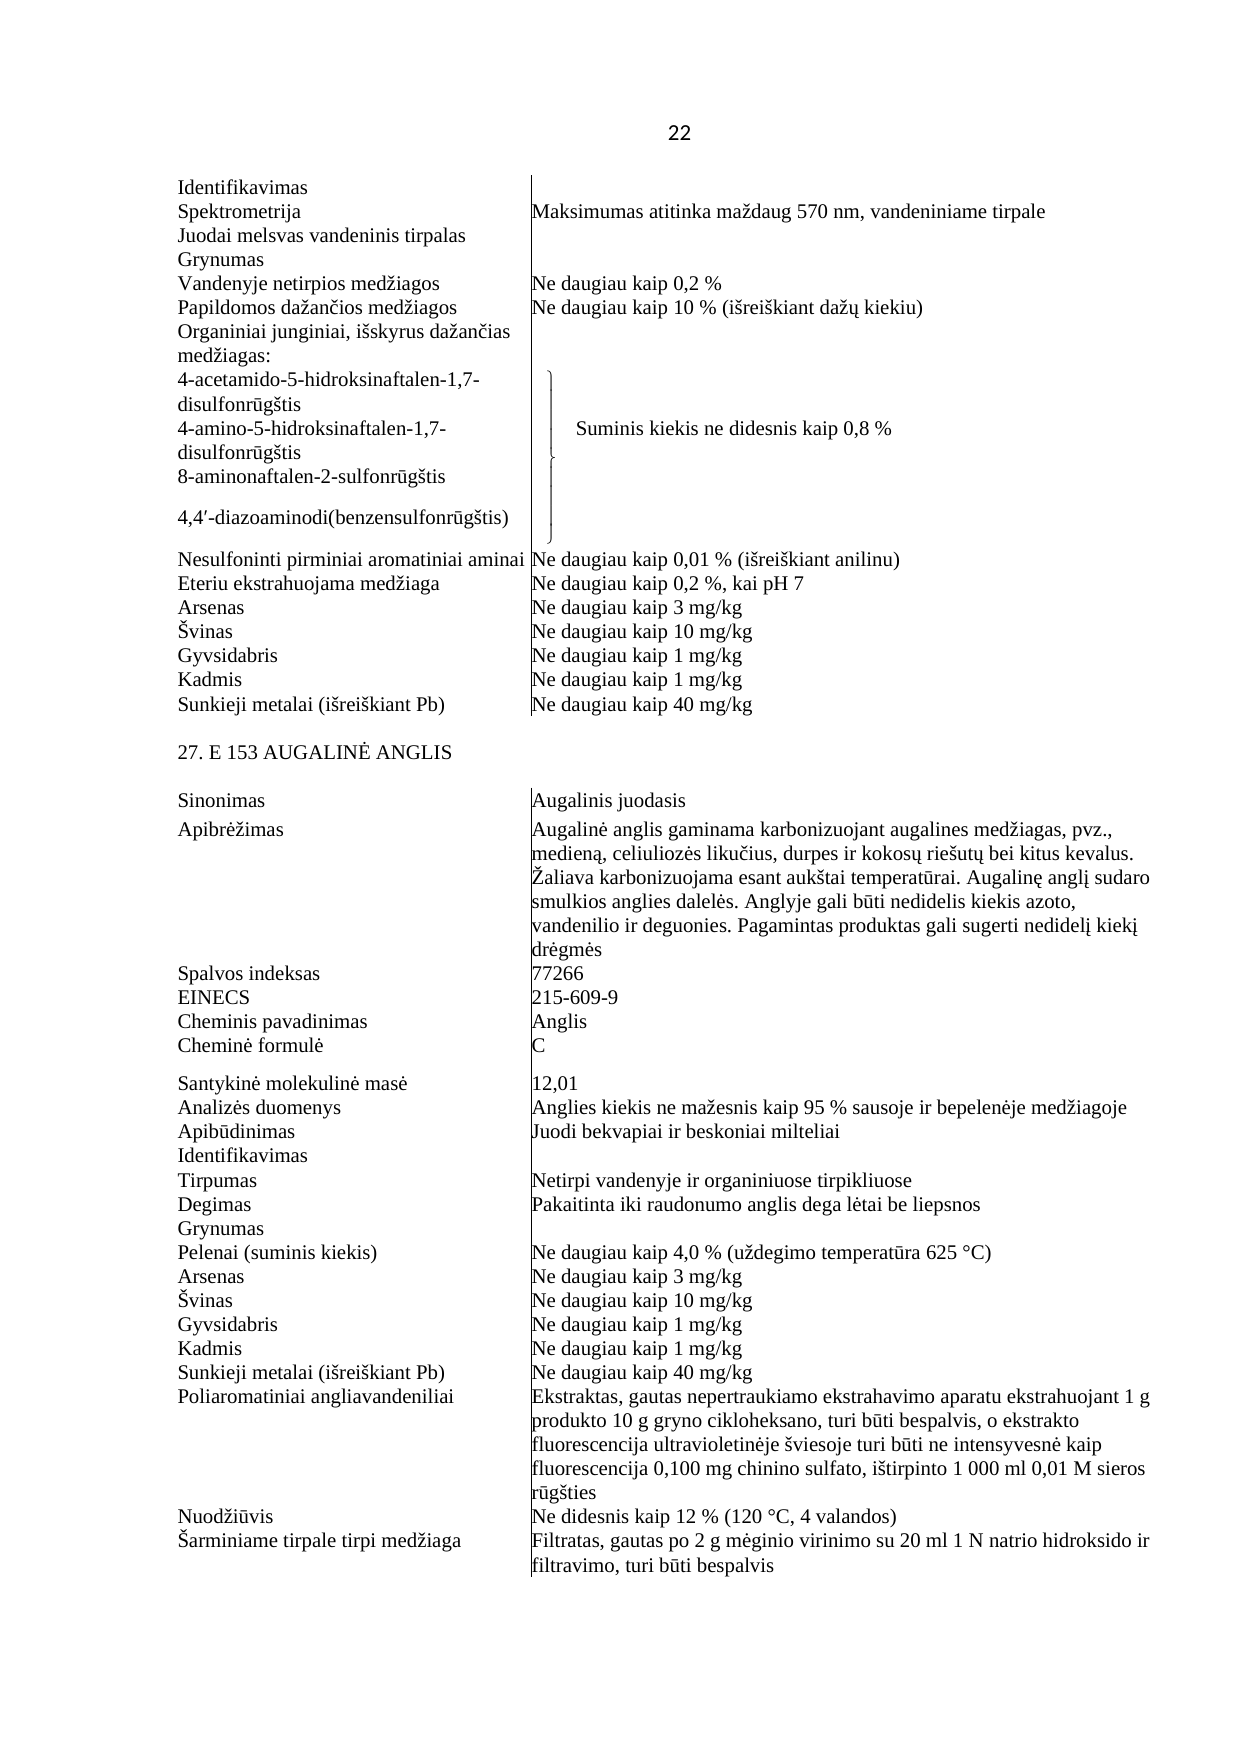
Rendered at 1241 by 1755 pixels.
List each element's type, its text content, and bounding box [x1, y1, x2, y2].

table_cell [1166, 1336, 1181, 1360]
table_cell [1166, 223, 1181, 247]
table_cell Nuodžiūvis [177, 1504, 531, 1528]
table_cell Spektrometrija [177, 199, 531, 223]
table_cell Šarminiame tirpale tirpi medžiaga [177, 1529, 531, 1577]
table_cell 4-acetamido-5-hidroksinaftalen-1,7-disulfonrūgštis [177, 368, 531, 416]
table_cell Anglies kiekis ne mažesnis kaip 95 % sausoje ir bepelenėje medžiagoje [532, 1095, 1166, 1119]
table_cell [576, 505, 1166, 547]
table_cell 215-609-9 [532, 985, 1166, 1009]
table_cell Pelenai (suminis kiekis) [177, 1240, 531, 1264]
table_cell [1166, 1504, 1181, 1528]
table_cell Poliaromatiniai angliavandeniliai [177, 1384, 531, 1504]
table_cell [1166, 1529, 1181, 1577]
table_cell Kadmis [177, 1336, 531, 1360]
table_cell Švinas [177, 619, 531, 643]
table_cell Apibrėžimas [177, 816, 531, 961]
table_cell Cheminis pavadinimas [177, 1009, 531, 1033]
table_cell Gyvsidabris [177, 1312, 531, 1336]
table_cell [1166, 1240, 1181, 1264]
table_cell [532, 368, 576, 547]
table_cell Netirpi vandenyje ir organiniuose tirpikliuose [532, 1168, 1166, 1192]
table_cell [1166, 1095, 1181, 1119]
table_cell [1166, 691, 1181, 716]
table_cell Ne daugiau kaip 40 mg/kg [532, 691, 1166, 716]
table_cell 77266 [532, 961, 1166, 985]
table_cell [1166, 1264, 1181, 1288]
table_cell Degimas [177, 1192, 531, 1216]
table_cell Suminis kiekis ne didesnis kaip 0,8 % [576, 368, 1166, 464]
table_cell Augalinė anglis gaminama karbonizuojant augalines medžiagas, pvz., medieną, celiuliozės likučius, durpes ir kokosų riešutų bei kitus kevalus. Žaliava karbonizuojama esant aukštai temperatūrai. Augalinę anglį sudaro smulkios anglies dalelės. Anglyje gali būti nedidelis kiekis azoto, vandenilio ir deguonies. Pagamintas produktas gali sugerti nedidelį kiekį drėgmės [532, 816, 1166, 961]
table_cell Ne daugiau kaip 1 mg/kg [532, 1312, 1166, 1336]
table_cell Ne daugiau kaip 1 mg/kg [532, 1336, 1166, 1360]
table_cell [1166, 1119, 1181, 1143]
table_cell Ne daugiau kaip 40 mg/kg [532, 1360, 1166, 1384]
table_cell Ne daugiau kaip 0,2 %, kai pH 7 [532, 571, 1166, 595]
table_cell [1166, 368, 1181, 416]
table_cell 4,4′-diazoaminodi(benzensulfonrūgštis) [177, 505, 531, 547]
table_cell Sunkieji metalai (išreiškiant Pb) [177, 1360, 531, 1384]
table_cell [1166, 668, 1181, 691]
table_cell [1166, 295, 1181, 319]
table_cell [1166, 1360, 1181, 1384]
table_cell [1166, 271, 1181, 295]
table_cell 27. E 153 AUGALINĖ ANGLIS [177, 716, 1166, 788]
table_cell [1166, 595, 1181, 619]
table_cell [1166, 571, 1181, 595]
table_cell [1166, 816, 1181, 961]
table_cell Nesulfoninti pirminiai aromatiniai aminai [177, 547, 531, 571]
table_cell Analizės duomenys [177, 1095, 531, 1119]
table_cell [1166, 1168, 1181, 1192]
table_cell Ne daugiau kaip 10 % (išreiškiant dažų kiekiu) [532, 295, 1166, 319]
table_cell Arsenas [177, 1264, 531, 1288]
table_cell Augalinis juodasis [532, 788, 1166, 816]
table_cell Ne didesnis kaip 12 % (120 °C, 4 valandos) [532, 1504, 1166, 1528]
table_cell Santykinė molekulinė masė [177, 1071, 531, 1095]
table_cell Identifikavimas [177, 175, 531, 199]
table_cell [532, 319, 1166, 367]
table_cell Cheminė formulė [177, 1033, 531, 1071]
table_cell Ne daugiau kaip 4,0 % (uždegimo temperatūra 625 °C) [532, 1240, 1166, 1264]
table_cell Identifikavimas [177, 1144, 531, 1167]
table_cell Ne daugiau kaip 0,01 % (išreiškiant anilinu) [532, 547, 1166, 571]
table_cell [1166, 1192, 1181, 1216]
table_cell Švinas [177, 1288, 531, 1312]
table_cell Sunkieji metalai (išreiškiant Pb) [177, 691, 531, 716]
table_cell Filtratas, gautas po 2 g mėginio virinimo su 20 ml 1 N natrio hidroksido ir filtravimo, turi būti bespalvis [532, 1529, 1166, 1577]
table_cell Ne daugiau kaip 1 mg/kg [532, 643, 1166, 667]
table_cell 4-amino-5-hidroksinaftalen-1,7-disulfonrūgštis [177, 416, 531, 464]
table_cell [576, 464, 1166, 505]
table_cell [1166, 985, 1181, 1009]
table_cell Ne daugiau kaip 0,2 % [532, 271, 1166, 295]
table_cell Maksimumas atitinka maždaug 570 nm, vandeniniame tirpale [532, 199, 1166, 223]
table_cell [1166, 547, 1181, 571]
table_cell [532, 175, 1166, 199]
table_cell 8-aminonaftalen-2-sulfonrūgštis [177, 464, 531, 505]
table_cell [1166, 1071, 1181, 1095]
table_cell Juodai melsvas vandeninis tirpalas [177, 223, 531, 247]
table_cell Ne daugiau kaip 3 mg/kg [532, 1264, 1166, 1288]
table_cell [1166, 788, 1181, 816]
table_cell [1166, 464, 1181, 505]
table_cell Grynumas [177, 247, 531, 271]
table_cell [1166, 961, 1181, 985]
table_cell Ne daugiau kaip 10 mg/kg [532, 619, 1166, 643]
table_cell Eteriu ekstrahuojama medžiaga [177, 571, 531, 595]
table_cell Arsenas [177, 595, 531, 619]
table_cell [1166, 319, 1181, 367]
table_cell [1166, 716, 1181, 788]
table_cell Gyvsidabris [177, 643, 531, 667]
table_cell Juodi bekvapiai ir beskoniai milteliai [532, 1119, 1166, 1143]
table_cell Ne daugiau kaip 1 mg/kg [532, 668, 1166, 691]
table_cell [1166, 1033, 1181, 1071]
table_cell Papildomos dažančios medžiagos [177, 295, 531, 319]
table_cell Ekstraktas, gautas nepertraukiamo ekstrahavimo aparatu ekstrahuojant 1 g produkto 10 g gryno cikloheksano, turi būti bespalvis, o ekstrakto fluorescencija ultravioletinėje šviesoje turi būti ne intensyvesnė kaip fluorescencija 0,100 mg chinino sulfato, ištirpinto 1 000 ml 0,01 M sieros rūgšties [532, 1384, 1166, 1504]
table_cell Pakaitinta iki raudonumo anglis dega lėtai be liepsnos [532, 1192, 1166, 1216]
table_cell [1166, 1144, 1181, 1167]
table_cell Grynumas [177, 1216, 531, 1240]
table_cell [1166, 1312, 1181, 1336]
table_cell Ne daugiau kaip 10 mg/kg [532, 1288, 1166, 1312]
table_cell [1166, 199, 1181, 223]
table_cell [532, 247, 1166, 271]
table_cell Sinonimas [177, 788, 531, 816]
table_cell Spalvos indeksas [177, 961, 531, 985]
table_cell [532, 223, 1166, 247]
table_cell [1166, 416, 1181, 464]
table_cell [1166, 1288, 1181, 1312]
table_cell [1166, 505, 1181, 547]
table_cell Tirpumas [177, 1168, 531, 1192]
table_cell Apibūdinimas [177, 1119, 531, 1143]
table_cell Anglis [532, 1009, 1166, 1033]
table_cell [1166, 175, 1181, 199]
table_cell [1166, 643, 1181, 667]
table_cell Ne daugiau kaip 3 mg/kg [532, 595, 1166, 619]
table_cell C [532, 1033, 1166, 1071]
table_cell Organiniai junginiai, išskyrus dažančias medžiagas: [177, 319, 531, 367]
table_cell [532, 1216, 1166, 1240]
table_cell [1166, 1009, 1181, 1033]
table_cell [1166, 619, 1181, 643]
table_cell [177, 1577, 1181, 1601]
table_cell 12,01 [532, 1071, 1166, 1095]
table_cell Kadmis [177, 668, 531, 691]
table_cell EINECS [177, 985, 531, 1009]
table_cell [1166, 247, 1181, 271]
table_cell [1166, 1216, 1181, 1240]
table_cell [532, 1144, 1166, 1167]
table_cell [1166, 1384, 1181, 1504]
table_cell Vandenyje netirpios medžiagos [177, 271, 531, 295]
